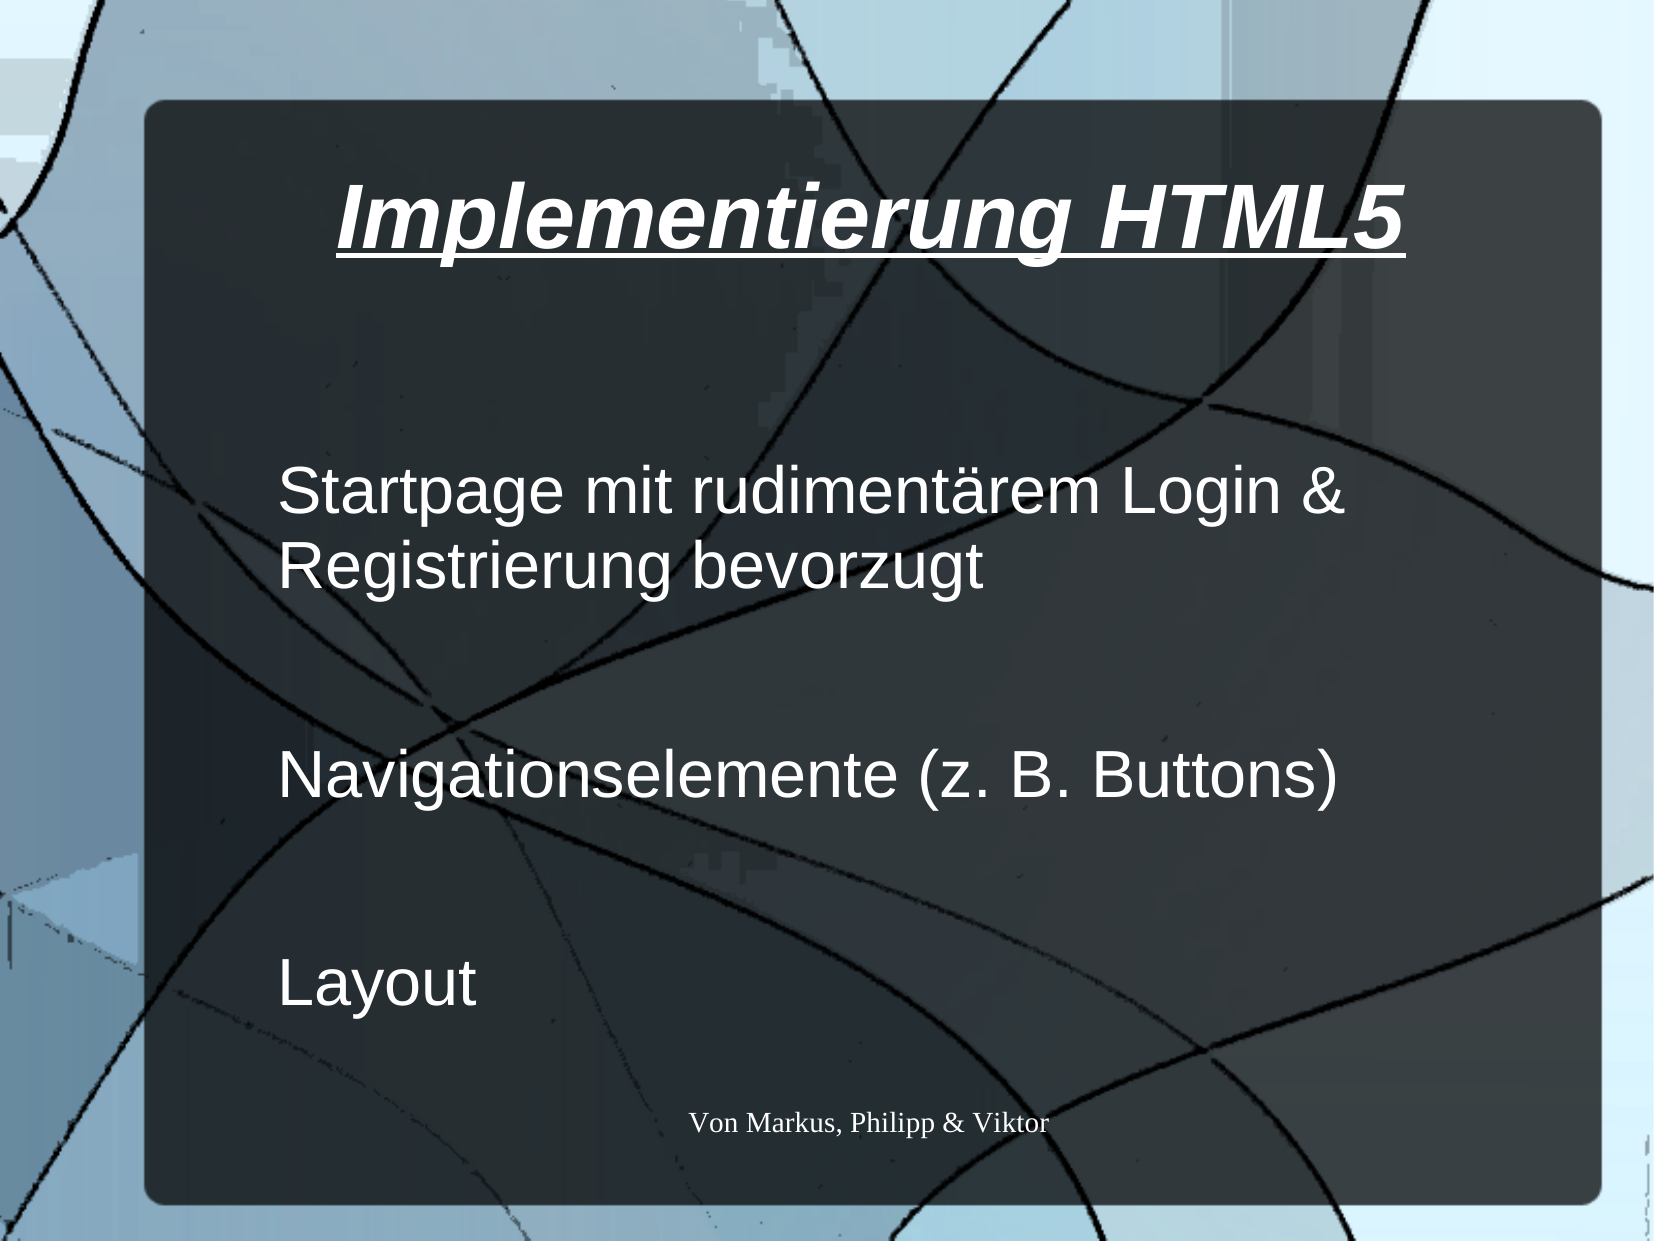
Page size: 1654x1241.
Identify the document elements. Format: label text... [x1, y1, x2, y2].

list Startpage mit rudimentärem Login & Registrierung bevorzugt Navigationselemente (z. B. Buttons) Layout [206, 349, 1571, 1229]
title Implementierung HTML5 [159, 108, 1583, 325]
picture [0, 0, 1654, 1241]
